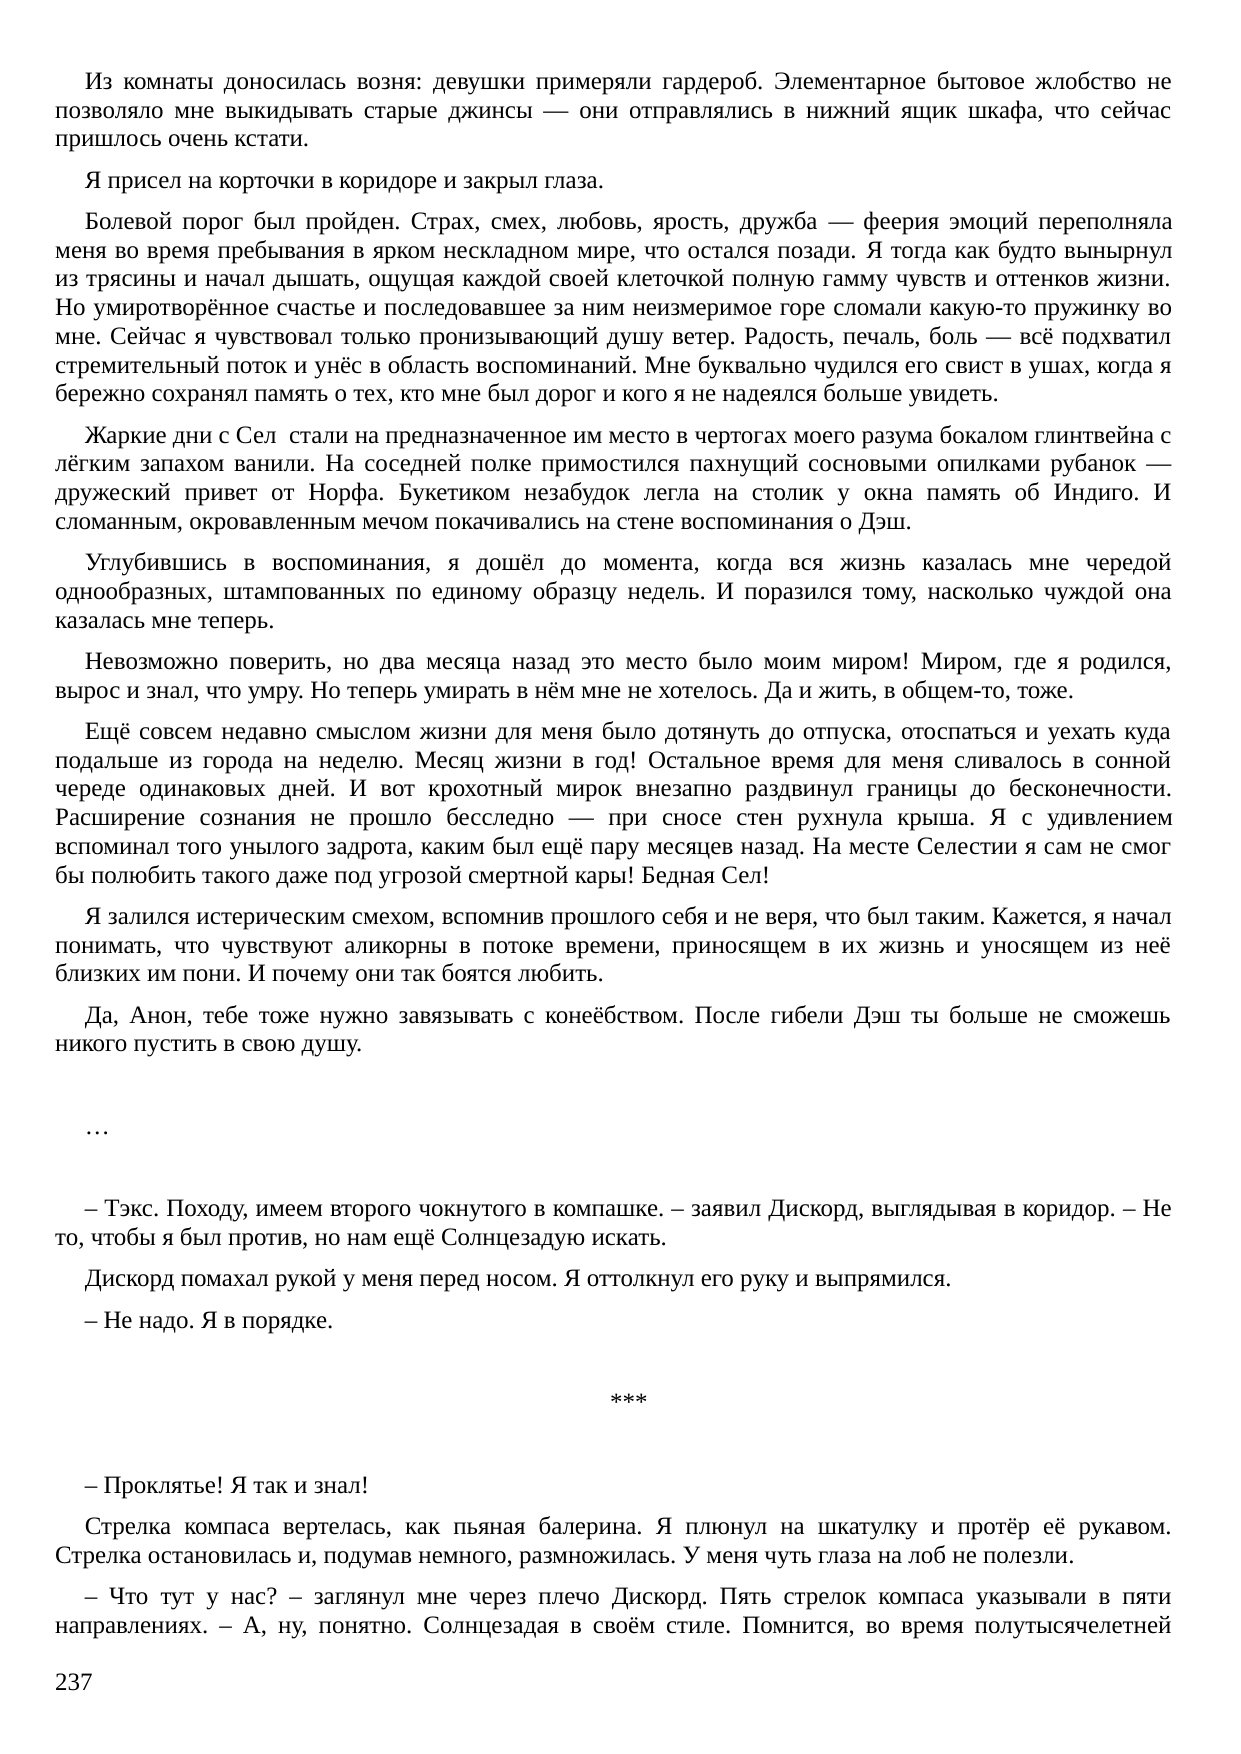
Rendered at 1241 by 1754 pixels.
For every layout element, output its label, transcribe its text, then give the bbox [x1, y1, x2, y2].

text Жаркие дни с Сел стали на предназначенное им место в чертогах моего разума бокалом глинтвейна с лёгким запахом ванили. На соседней полке примостился пахнущий сосновыми опилками рубанок — дружеский привет от Норфа. Букетиком незабудок легла на столик у окна память об Индиго. И сломанным, окровавленным мечом покачивались на стене воспоминания о Дэш. [55, 420, 1173, 535]
text Дискорд помахал рукой у меня перед носом. Я оттолкнул его руку и выпрямился. [55, 1263, 1173, 1292]
text Я залился истерическим смехом, вспомнив прошлого себя и не веря, что был таким. Кажется, я начал понимать, что чувствуют аликорны в потоке времени, приносящем в их жизнь и уносящем из неё близких им пони. И почему они так боятся любить. [55, 901, 1173, 987]
text Углубившись в воспоминания, я дошёл до момента, когда вся жизнь казалась мне чередой однообразных, штампованных по единому образцу недель. И поразился тому, насколько чуждой она казалась мне теперь. [55, 547, 1173, 633]
text – Что тут у нас? – заглянул мне через плечо Дискорд. Пять стрелок компаса указывали в пяти направлениях. – А, ну, понятно. Солнцезадая в своём стиле. Помнится, во время полутысячелетней [55, 1581, 1173, 1638]
text – Не надо. Я в порядке. [55, 1305, 1173, 1333]
text Болевой порог был пройден. Страх, смех, любовь, ярость, дружба — феерия эмоций переполняла меня во время пребывания в ярком нескладном мире, что остался позади. Я тогда как будто вынырнул из трясины и начал дышать, ощущая каждой своей клеточкой полную гамму чувств и оттенков жизни. Но умиротворённое счастье и последовавшее за ним неизмеримое горе сломали какую-то пружинку во мне. Сейчас я чувствовал только пронизывающий душу ветер. Радость, печаль, боль — всё подхватил стремительный поток и унёс в область воспоминаний. Мне буквально чудился его свист в ушах, когда я бережно сохранял память о тех, кто мне был дорог и кого я не надеялся больше увидеть. [55, 206, 1173, 407]
text Из комнаты доносилась возня: девушки примеряли гардероб. Элементарное бытовое жлобство не позволяло мне выкидывать старые джинсы — они отправлялись в нижний ящик шкафа, что сейчас пришлось очень кстати. [55, 66, 1173, 152]
text Невозможно поверить, но два месяца назад это место было моим миром! Миром, где я родился, вырос и знал, что умру. Но теперь умирать в нём мне не хотелось. Да и жить, в общем-то, тоже. [55, 646, 1173, 703]
text Я присел на корточки в коридоре и закрыл глаза. [55, 165, 1173, 193]
text – Тэкс. Походу, имеем второго чокнутого в компашке. – заявил Дискорд, выглядывая в коридор. – Не то, чтобы я был против, но нам ещё Солнцезадую искать. [55, 1193, 1173, 1251]
text *** [55, 1387, 1173, 1416]
text … [55, 1111, 1173, 1140]
text Стрелка компаса вертелась, как пьяная балерина. Я плюнул на шкатулку и протёр её рукавом. Стрелка остановилась и, подумав немного, размножилась. У меня чуть глаза на лоб не полезли. [55, 1511, 1173, 1568]
text Да, Анон, тебе тоже нужно завязывать с конеёбством. После гибели Дэш ты больше не сможешь никого пустить в свою душу. [55, 1000, 1173, 1057]
text Ещё совсем недавно смыслом жизни для меня было дотянуть до отпуска, отоспаться и уехать куда подальше из города на неделю. Месяц жизни в год! Остальное время для меня сливалось в сонной череде одинаковых дней. И вот крохотный мирок внезапно раздвинул границы до бесконечности. Расширение сознания не прошло бесследно — при сносе стен рухнула крыша. Я с удивлением вспоминал того унылого задрота, каким был ещё пару месяцев назад. На месте Селестии я сам не смог бы полюбить такого даже под угрозой смертной кары! Бедная Сел! [55, 716, 1173, 888]
text – Проклятье! Я так и знал! [55, 1470, 1173, 1498]
